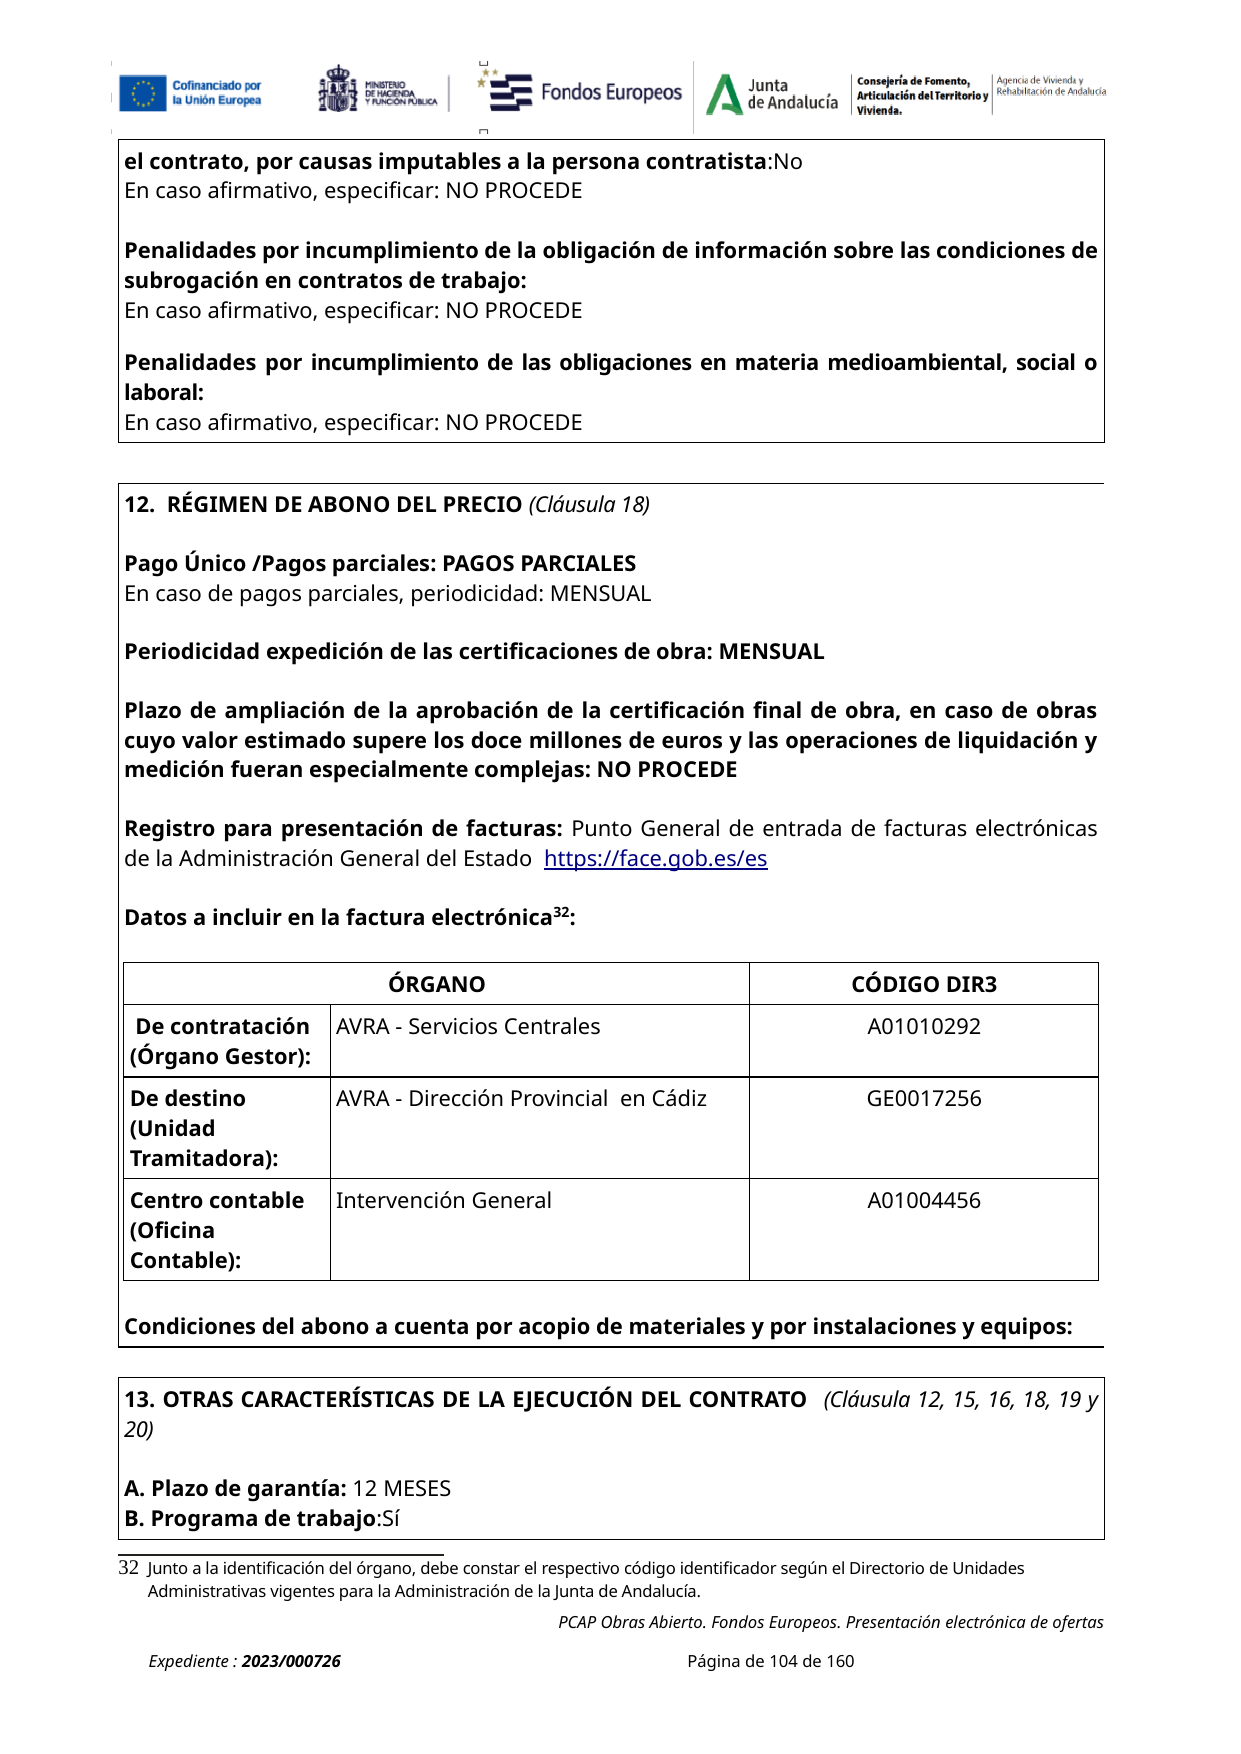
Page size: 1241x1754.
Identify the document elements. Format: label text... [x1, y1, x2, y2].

table_header 12. RÉGIMEN DE ABONO DEL PRECIO (Cláusula 18) Pago Único /Pagos parciales: PAGOS PARCIALES En caso de pagos parciales, periodicidad: MENSUAL Periodicidad expedición de las certificaciones de obra: MENSUAL Plazo de ampliación de la aprobación de la certificación final de obra, en caso de obras cuyo valor estimado supere los doce millones de euros y las operaciones de liquidación y medición fueran especialmente complejas: NO PROCEDE Registro para presentación de facturas: Punto General de entrada de facturas electrónicas de la Administración General del Estado https://face.gob.es/es Datos a incluir en la factura electrónica: Condiciones del abono a cuenta por acopio de materiales y por instalaciones y equipos: [119, 484, 1104, 1346]
picture [111, 58, 1119, 134]
table_header ÓRGANO [124, 963, 749, 1004]
table_cell AVRA - Servicios Centrales [331, 1005, 749, 1076]
table_header 13. OTRAS CARACTERÍSTICAS DE LA EJECUCIÓN DEL CONTRATO (Cláusula 12, 15, 16, 18, 19 y 20) A. Plazo de garantía: 12 MESES B. Programa de trabajo:Sí [119, 1378, 1104, 1539]
table_cell A01004456 [750, 1179, 1098, 1280]
table_cell A01010292 [750, 1005, 1098, 1076]
table_cell GE0017256 [750, 1078, 1098, 1178]
table_header CÓDIGO DIR3 [750, 963, 1098, 1004]
table_cell De destino (Unidad Tramitadora): [124, 1078, 330, 1178]
table_cell Centro contable (Oficina Contable): [124, 1179, 330, 1280]
table_cell De contratación (Órgano Gestor): [124, 1005, 330, 1076]
table_cell Intervención General [331, 1179, 749, 1280]
table_header el contrato, por causas imputables a la persona contratista:No En caso afirmativo, especificar: NO PROCEDE Penalidades por incumplimiento de la obligación de información sobre las condiciones de subrogación en contratos de trabajo: En caso afirmativo, especificar: NO PROCEDE Penalidades por incumplimiento de las obligaciones en materia medioambiental, social o laboral: En caso afirmativo, especificar: NO PROCEDE [119, 140, 1104, 442]
table_cell AVRA - Dirección Provincial en Cádiz [331, 1078, 749, 1178]
